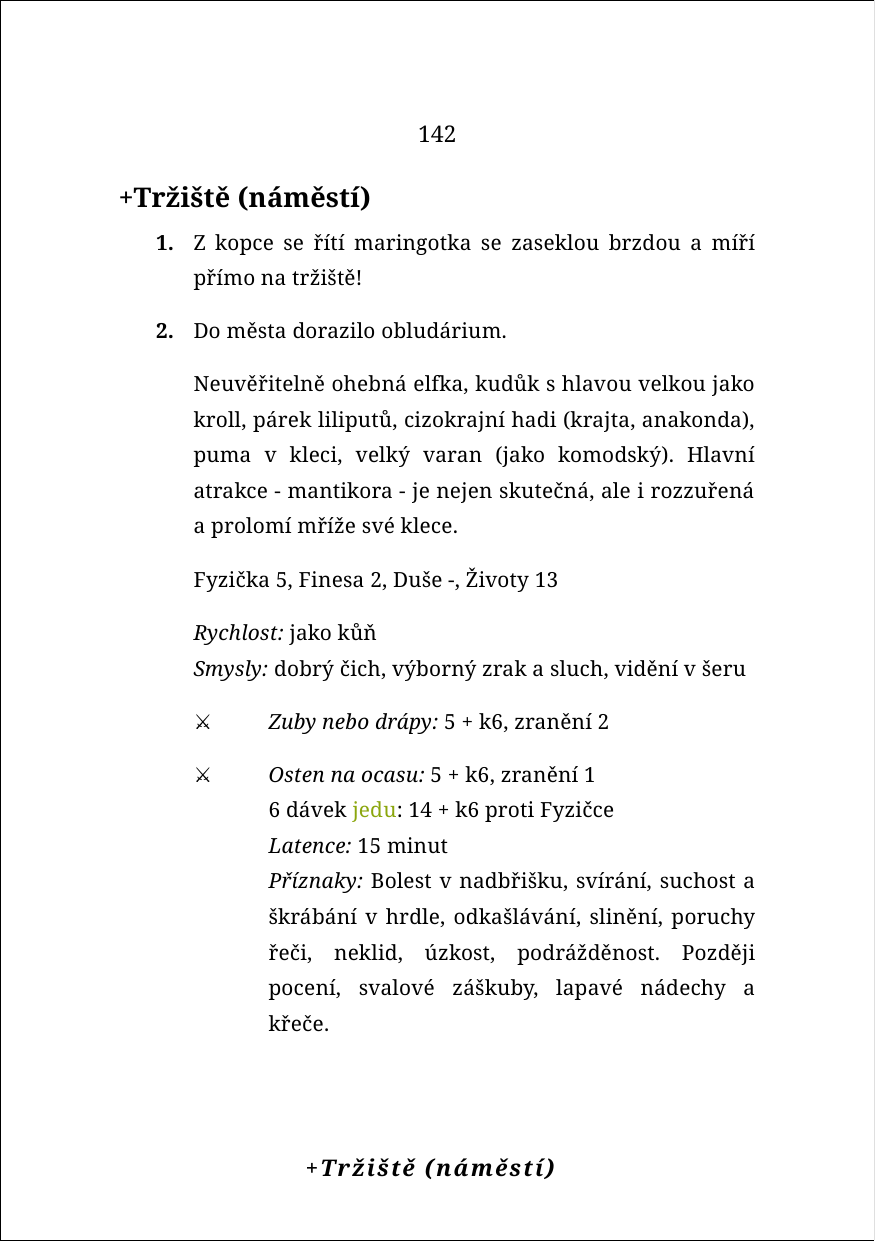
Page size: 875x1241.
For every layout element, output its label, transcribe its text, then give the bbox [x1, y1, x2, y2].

list Do města dorazilo obludárium. [156, 316, 756, 345]
list Latence: 15 minut [231, 831, 756, 859]
subtitle +Tržiště (náměstí) [118, 179, 756, 216]
list Neuvěřitelně ohebná elfka, kudůk s hlavou velkou jako kroll, párek liliputů, cizokrajní hadi (krajta, anakonda), puma v kleci, velký varan (jako komodský). Hlavní atrakce - mantikora - je nejen skutečná, ale i rozzuřená a prolomí mříže své klece. [156, 369, 756, 540]
list ⚔ Osten na ocasu: 5 + k6, zranění 1 [156, 760, 756, 788]
list Rychlost: jako kůň [156, 618, 756, 647]
list Fyzička 5, Finesa 2, Duše -, Životy 13 [156, 565, 756, 593]
list Smysly: dobrý čich, výborný zrak a sluch, vidění v šeru [156, 654, 756, 682]
list ⚔ Zuby nebo drápy: 5 + k6, zranění 2 [156, 707, 756, 735]
list 6 dávek jedu: 14 + k6 proti Fyzičce [231, 796, 756, 824]
list Příznaky: Bolest v nadbřišku, svírání, suchost a škrábání v hrdle, odkašlávání, slinění, poruchy řeči, neklid, úzkost, podrážděnost. Později pocení, svalové záškuby, lapavé nádechy a křeče. [231, 867, 756, 1037]
list Z kopce se řítí maringotka se zaseklou brzdou a míří přímo na tržiště! [156, 228, 756, 292]
